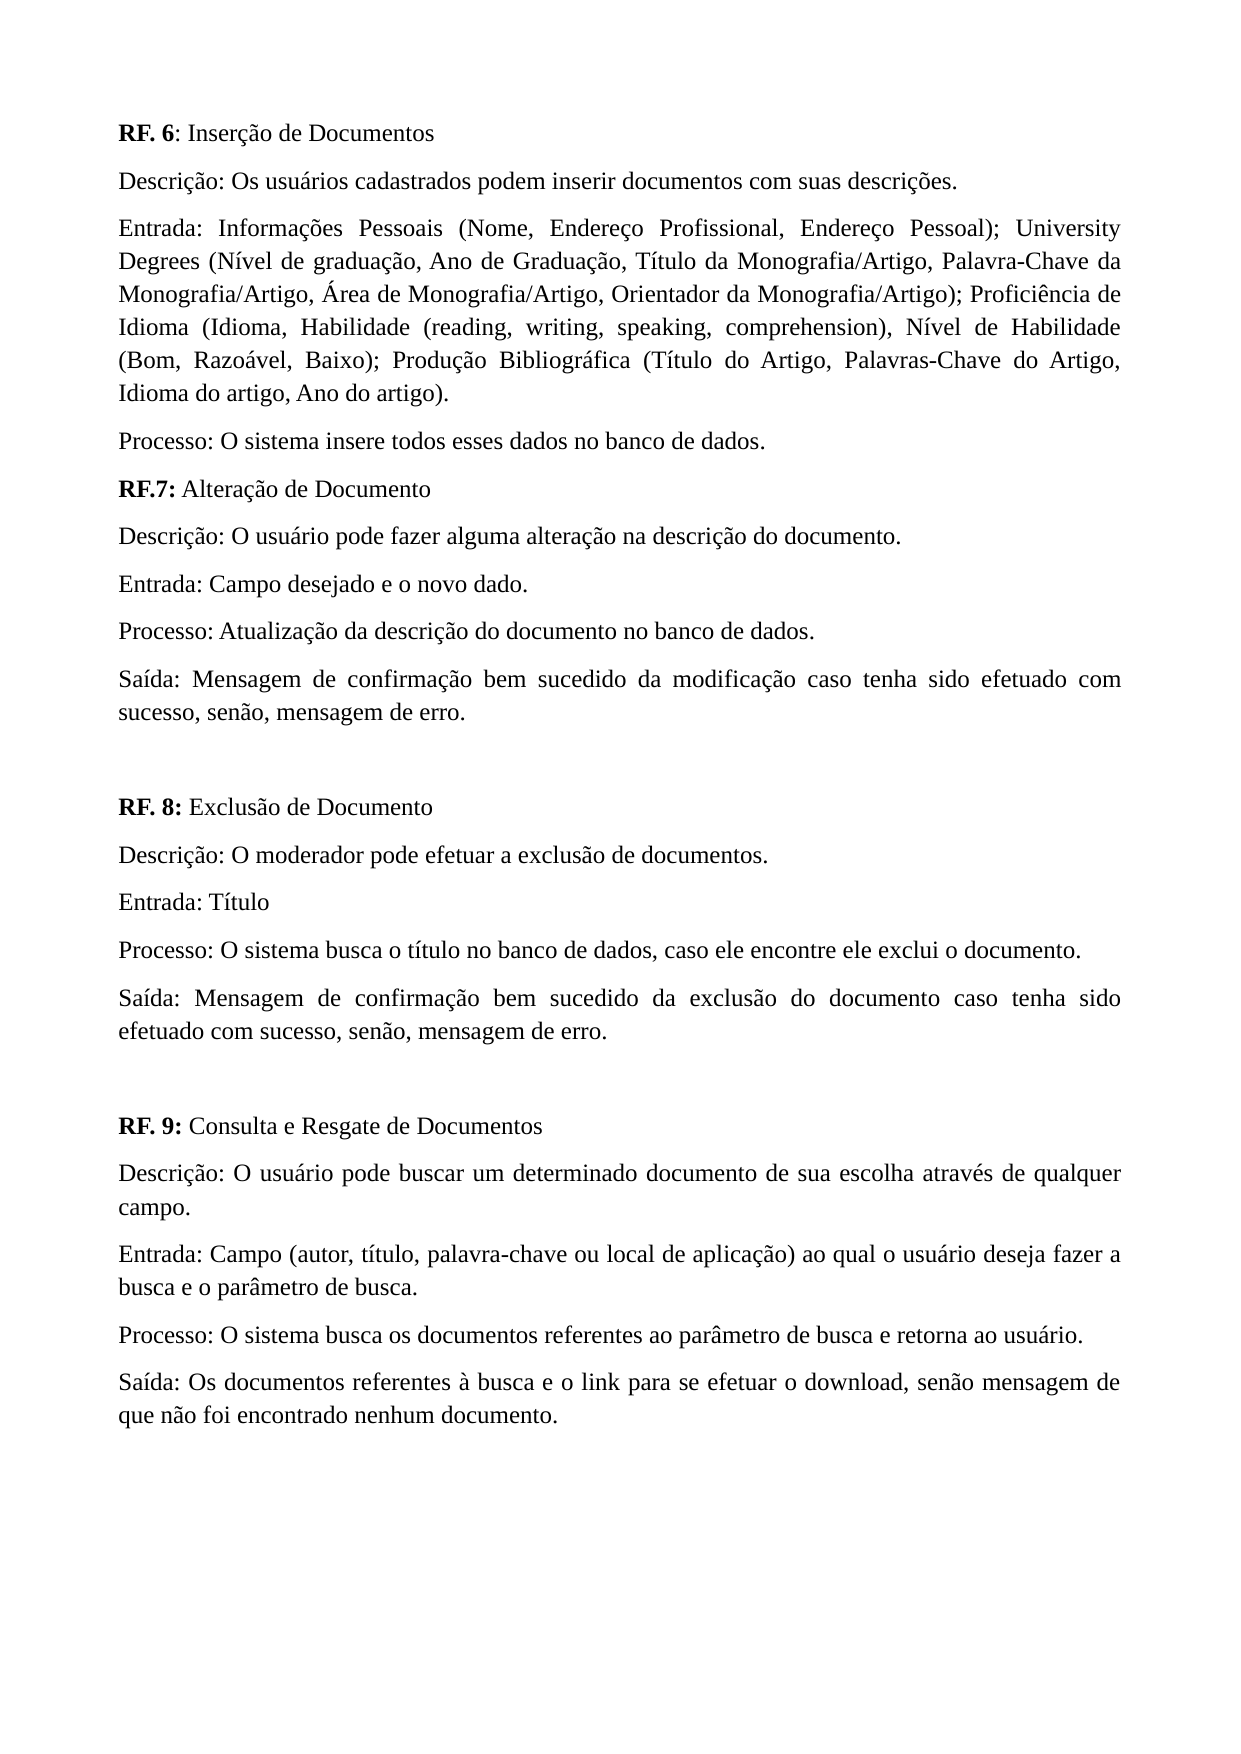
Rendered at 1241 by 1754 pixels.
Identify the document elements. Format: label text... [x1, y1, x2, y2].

text RF. 9: Consulta e Resgate de Documentos [118, 1111, 1122, 1140]
text Processo: O sistema busca os documentos referentes ao parâmetro de busca e retorna ao usuário. [118, 1320, 1122, 1348]
text Descrição: O usuário pode buscar um determinado documento de sua escolha através de qualquer campo. [118, 1158, 1122, 1220]
text Saída: Mensagem de confirmação bem sucedido da exclusão do documento caso tenha sido efetuado com sucesso, senão, mensagem de erro. [118, 983, 1122, 1044]
text Descrição: Os usuários cadastrados podem inserir documentos com suas descrições. [118, 166, 1122, 194]
text Entrada: Campo desejado e o novo dado. [118, 569, 1122, 598]
text RF.7: Alteração de Documento [118, 474, 1122, 502]
text Entrada: Campo (autor, título, palavra-chave ou local de aplicação) ao qual o usuário deseja fazer a busca e o parâmetro de busca. [118, 1239, 1122, 1301]
text Entrada: Título [118, 887, 1122, 916]
text Entrada: Informações Pessoais (Nome, Endereço Profissional, Endereço Pessoal); University Degrees (Nível de graduação, Ano de Graduação, Título da Monografia/Artigo, Palavra-Chave da Monografia/Artigo, Área de Monografia/Artigo, Orientador da Monografia/Artigo); Proficiência de Idioma (Idioma, Habilidade (reading, writing, speaking, comprehension), Nível de Habilidade (Bom, Razoável, Baixo); Produção Bibliográfica (Título do Artigo, Palavras-Chave do Artigo, Idioma do artigo, Ano do artigo). [118, 213, 1122, 407]
text Descrição: O moderador pode efetuar a exclusão de documentos. [118, 840, 1122, 869]
text Processo: Atualização da descrição do documento no banco de dados. [118, 616, 1122, 645]
text Saída: Mensagem de confirmação bem sucedido da modificação caso tenha sido efetuado com sucesso, senão, mensagem de erro. [118, 664, 1122, 726]
text Descrição: O usuário pode fazer alguma alteração na descrição do documento. [118, 521, 1122, 550]
text Processo: O sistema busca o título no banco de dados, caso ele encontre ele exclui o documento. [118, 935, 1122, 964]
text RF. 8: Exclusão de Documento [118, 792, 1122, 821]
text Saída: Os documentos referentes à busca e o link para se efetuar o download, senão mensagem de que não foi encontrado nenhum documento. [118, 1367, 1122, 1429]
text Processo: O sistema insere todos esses dados no banco de dados. [118, 426, 1122, 455]
text RF. 6: Inserção de Documentos [118, 118, 1122, 147]
